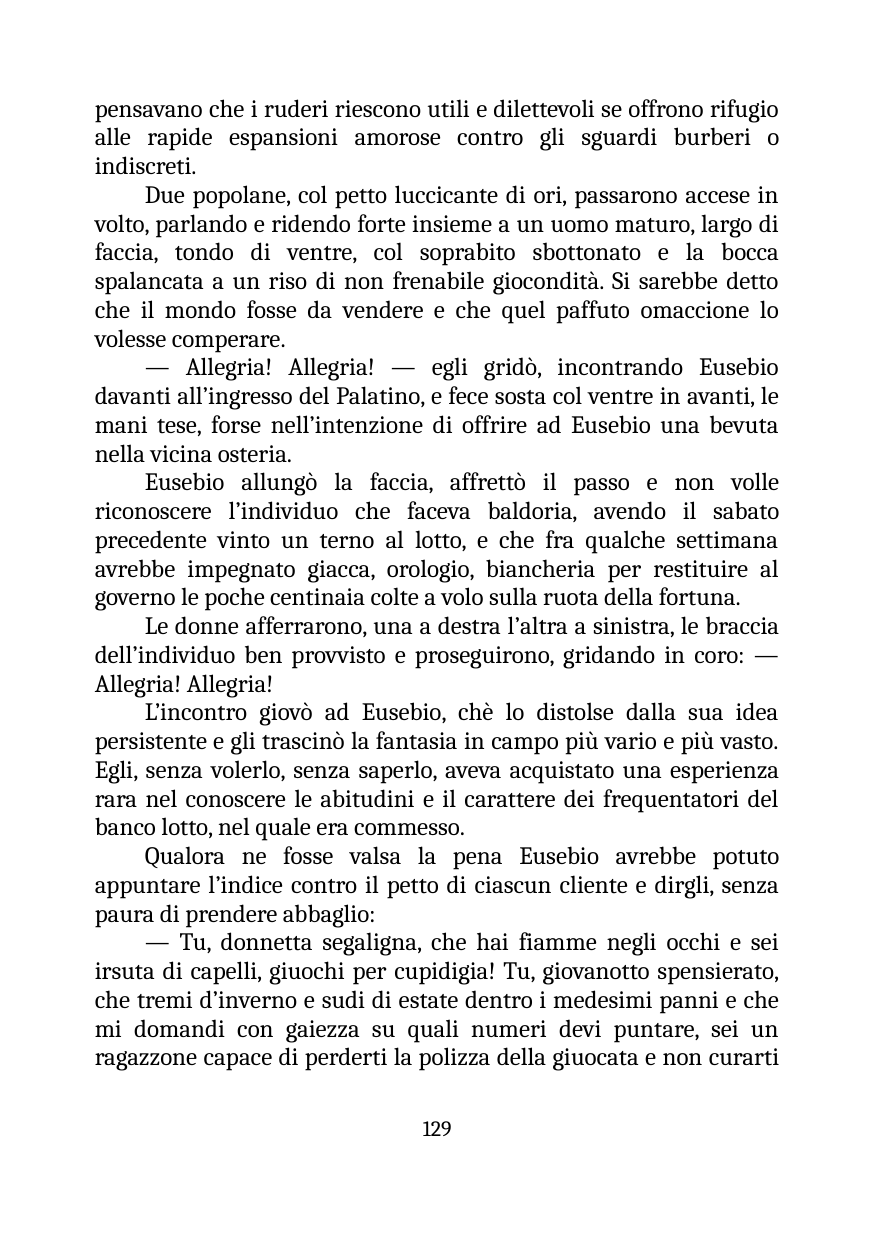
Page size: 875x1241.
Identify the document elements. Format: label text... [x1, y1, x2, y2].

text Due popolane, col petto luccicante di ori, passarono accese in volto, parlando e ridendo forte insieme a un uomo maturo, largo di faccia, tondo di ventre, col soprabito sbottonato e la bocca spalancata a un riso di non frenabile giocondità. Si sarebbe detto che il mondo fosse da vendere e che quel paffuto omaccione lo volesse comperare. [94, 181, 779, 353]
text — Allegria! Allegria! — egli gridò, incontrando Eusebio davanti all’ingresso del Palatino, e fece sosta col ventre in avanti, le mani tese, forse nell’intenzione di offrire ad Eusebio una bevuta nella vicina osteria. [94, 353, 779, 468]
text L’incontro giovò ad Eusebio, chè lo distolse dalla sua idea persistente e gli trascinò la fantasia in campo più vario e più vasto. Egli, senza volerlo, senza saperlo, aveva acquistato una esperienza rara nel conoscere le abitudini e il carattere dei frequentatori del banco lotto, nel quale era commesso. [94, 698, 779, 842]
text pensavano che i ruderi riescono utili e dilettevoli se offrono rifugio alle rapide espansioni amorose contro gli sguardi burberi o indiscreti. [94, 94, 779, 181]
text Eusebio allungò la faccia, affrettò il passo e non volle riconoscere l’individuo che faceva baldoria, avendo il sabato precedente vinto un terno al lotto, e che fra qualche settimana avrebbe impegnato giacca, orologio, biancheria per restituire al governo le poche centinaia colte a volo sulla ruota della fortuna. [94, 468, 779, 612]
text — Tu, donnetta segaligna, che hai fiamme negli occhi e sei irsuta di capelli, giuochi per cupidigia! Tu, giovanotto spensierato, che tremi d’inverno e sudi di estate dentro i medesimi panni e che mi domandi con gaiezza su quali numeri devi puntare, sei un ragazzone capace di perderti la polizza della giuocata e non curarti [94, 928, 779, 1072]
text Le donne afferrarono, una a destra l’altra a sinistra, le braccia dell’individuo ben provvisto e proseguirono, gridando in coro: — Allegria! Allegria! [94, 612, 779, 698]
text Qualora ne fosse valsa la pena Eusebio avrebbe potuto appuntare l’indice contro il petto di ciascun cliente e dirgli, senza paura di prendere abbaglio: [94, 842, 779, 928]
